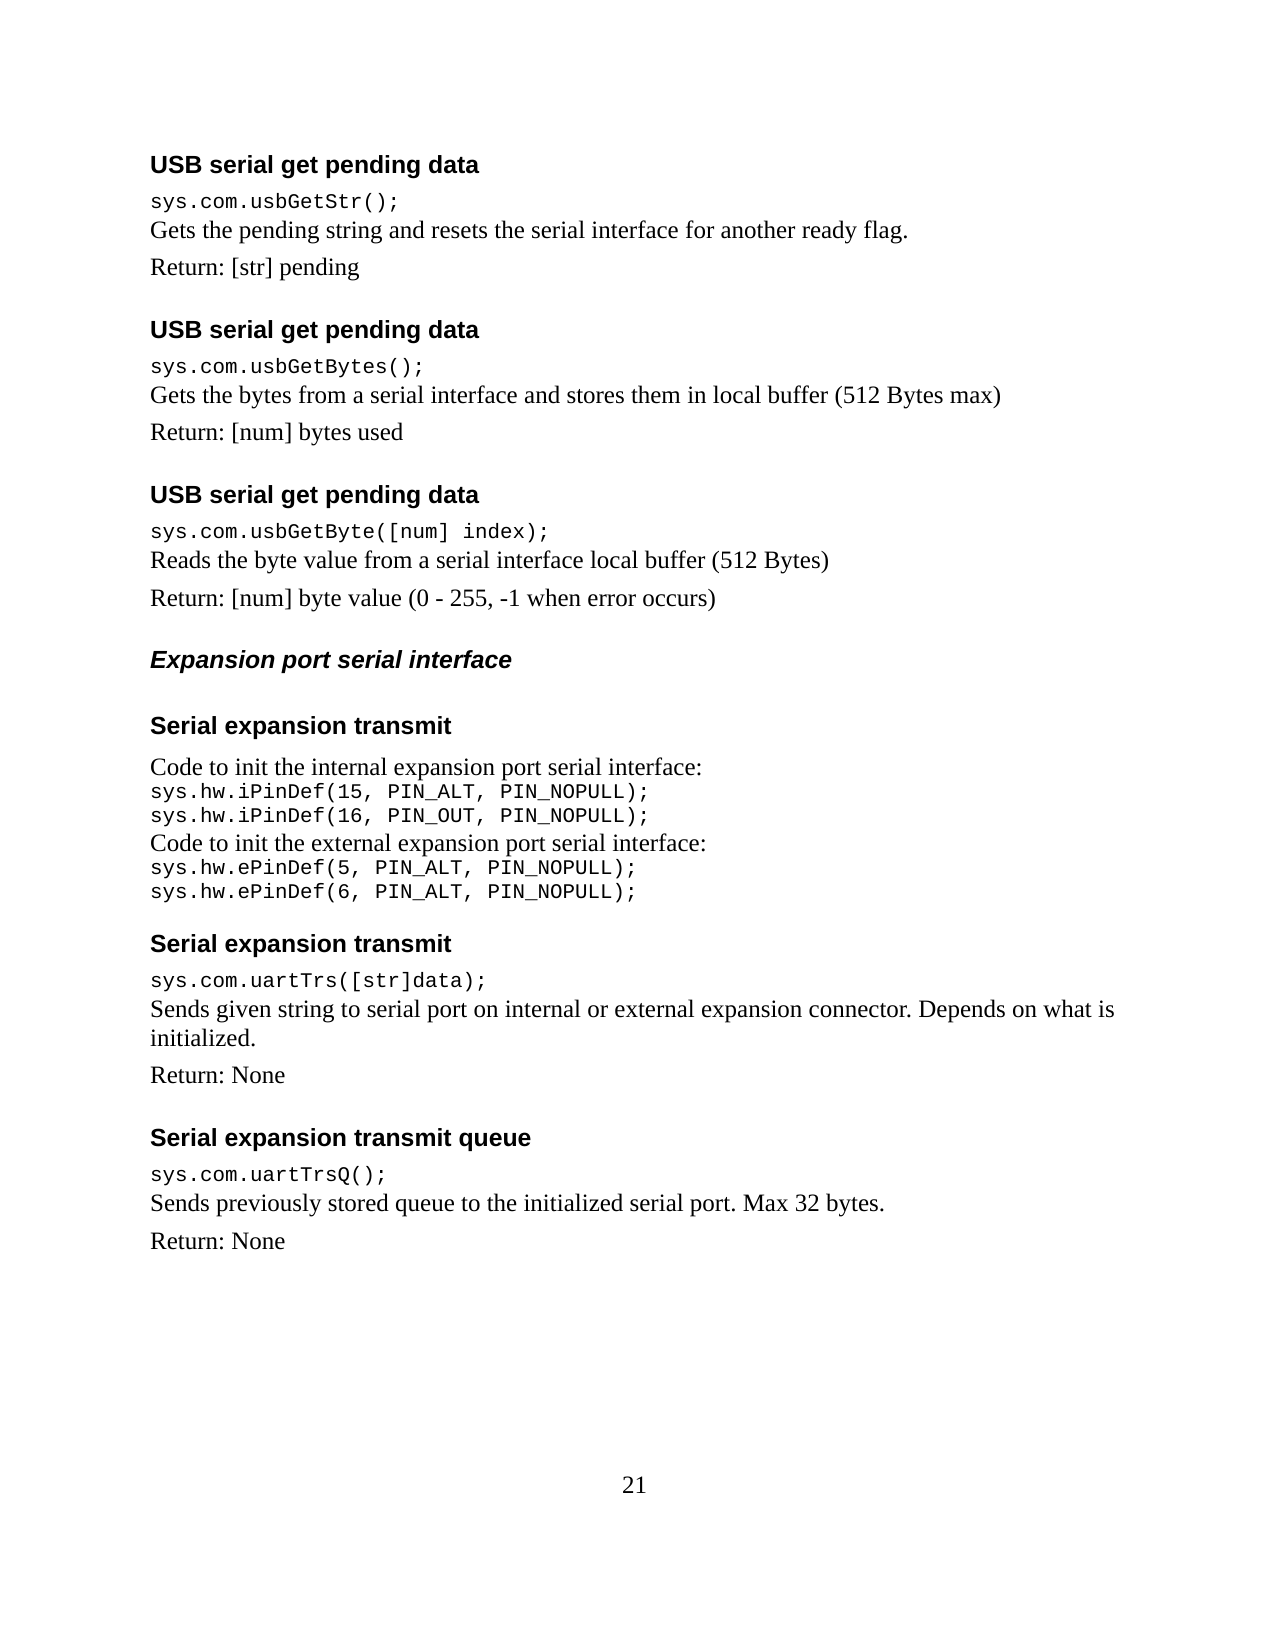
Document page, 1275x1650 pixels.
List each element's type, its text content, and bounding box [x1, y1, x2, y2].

text Sends given string to serial port on internal or external expansion connector. Depends on what is initialized. [150, 994, 1125, 1052]
subtitle Serial expansion transmit queue [150, 1123, 1125, 1152]
text sys.hw.ePinDef(6, PIN_ALT, PIN_NOPULL); [150, 881, 1125, 904]
subtitle USB serial get pending data [150, 150, 1125, 178]
text Code to init the internal expansion port serial interface: [150, 752, 1125, 781]
text Gets the pending string and resets the serial interface for another ready flag. [150, 215, 1125, 243]
text Return: None [150, 1226, 1125, 1254]
text Reads the byte value from a serial interface local buffer (512 Bytes) [150, 545, 1125, 574]
text Gets the bytes from a serial interface and stores them in local buffer (512 Bytes max) [150, 380, 1125, 408]
text sys.hw.ePinDef(5, PIN_ALT, PIN_NOPULL); [150, 857, 1125, 881]
text sys.com.usbGetBytes(); [150, 356, 1125, 380]
subtitle Serial expansion transmit [150, 711, 1125, 740]
text sys.com.uartTrs([str]data); [150, 971, 1125, 994]
text Sends previously stored queue to the initialized serial port. Max 32 bytes. [150, 1188, 1125, 1217]
subtitle Expansion port serial interface [150, 645, 1125, 674]
text sys.com.usbGetStr(); [150, 191, 1125, 215]
text sys.com.usbGetByte([num] index); [150, 521, 1125, 545]
text Return: [num] bytes used [150, 417, 1125, 446]
subtitle USB serial get pending data [150, 315, 1125, 344]
text Code to init the external expansion port serial interface: [150, 828, 1125, 857]
subtitle USB serial get pending data [150, 480, 1125, 509]
text Return: [num] byte value (0 - 255, -1 when error occurs) [150, 583, 1125, 611]
text sys.hw.iPinDef(15, PIN_ALT, PIN_NOPULL); [150, 781, 1125, 805]
text sys.com.uartTrsQ(); [150, 1164, 1125, 1188]
text sys.hw.iPinDef(16, PIN_OUT, PIN_NOPULL); [150, 805, 1125, 828]
text Return: [str] pending [150, 252, 1125, 281]
subtitle Serial expansion transmit [150, 929, 1125, 958]
text Return: None [150, 1061, 1125, 1089]
